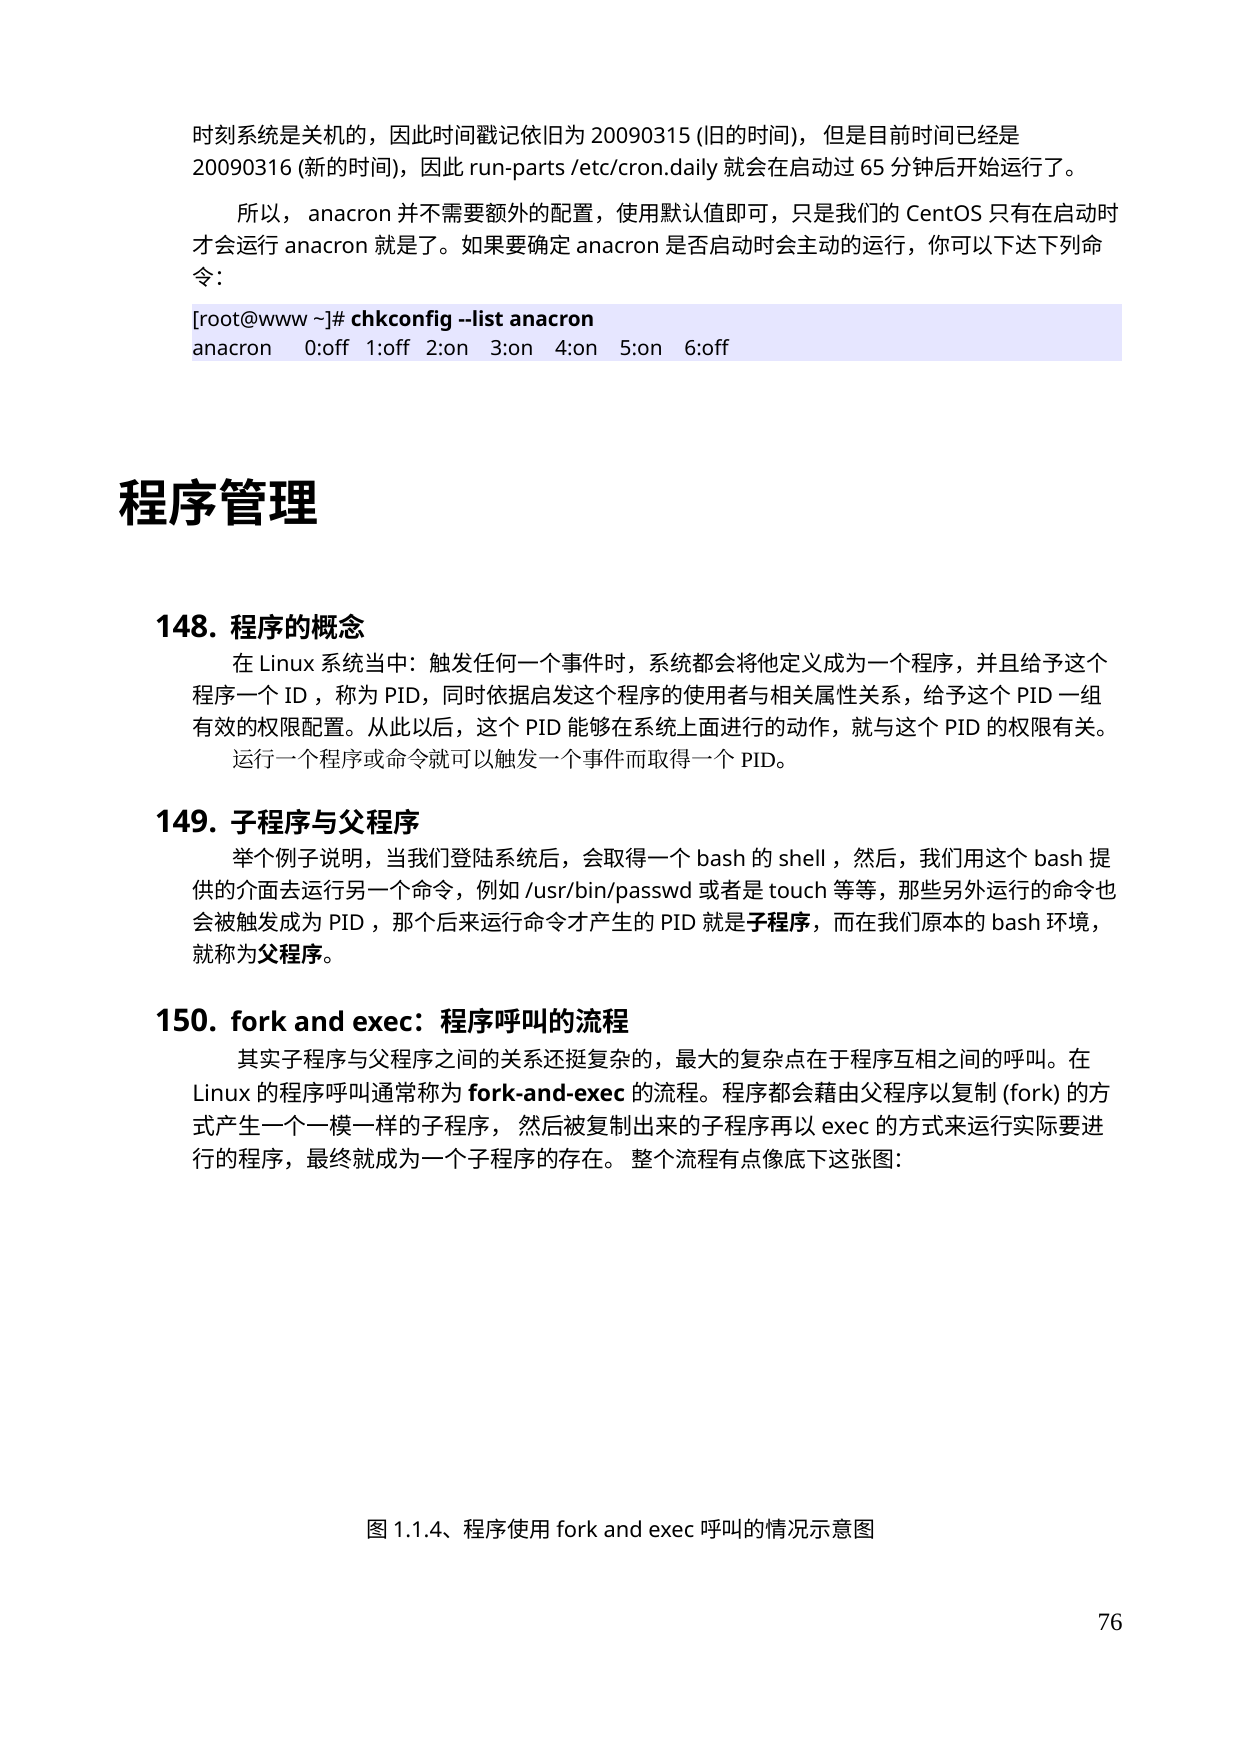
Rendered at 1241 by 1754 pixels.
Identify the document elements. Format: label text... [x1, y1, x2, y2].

text 时刻系统是关机的，因此时间戳记依旧为 20090315 (旧的时间)， 但是目前时间已经是 20090316 (新的时间)，因此 run-parts /etc/cron.daily 就会在启动过 65 分钟后开始运行了。 [192, 118, 1122, 182]
list fork and exec：程序呼叫的流程 [154, 998, 1122, 1041]
list 程序的概念 [154, 604, 1122, 646]
list 子程序与父程序 [154, 799, 1122, 841]
text 程序管理 [118, 463, 1122, 536]
text 图 1.1.4、程序使用 fork and exec 呼叫的情况示意图 [118, 1187, 1122, 1544]
text [root@www ~]# chkconfig --list anacron [192, 304, 1122, 333]
list 运行一个程序或命令就可以触发一个事件而取得一个 PID。 [154, 742, 1122, 773]
list 其实子程序与父程序之间的关系还挺复杂的，最大的复杂点在于程序互相之间的呼叫。在 Linux 的程序呼叫通常称为 fork-and-exec 的流程。程序都会藉由父程序以复制 (fork) 的方式产生一个一模一样的子程序， 然后被复制出来的子程序再以 exec 的方式来运行实际要进行的程序，最终就成为一个子程序的存在。 整个流程有点像底下这张图： [154, 1041, 1122, 1174]
list 举个例子说明，当我们登陆系统后，会取得一个 bash 的 shell ，然后，我们用这个 bash 提供的介面去运行另一个命令，例如 /usr/bin/passwd 或者是 touch 等等，那些另外运行的命令也会被触发成为 PID ，那个后来运行命令才产生的 PID 就是子程序，而在我们原本的 bash 环境，就称为父程序。 [154, 841, 1122, 968]
text 所以， anacron 并不需要额外的配置，使用默认值即可，只是我们的 CentOS 只有在启动时才会运行 anacron 就是了。如果要确定 anacron 是否启动时会主动的运行，你可以下达下列命令： [192, 194, 1122, 292]
list 在 Linux 系统当中：触发任何一个事件时，系统都会将他定义成为一个程序，并且给予这个程序一个 ID ，称为 PID，同时依据启发这个程序的使用者与相关属性关系，给予这个 PID 一组有效的权限配置。从此以后，这个 PID 能够在系统上面进行的动作，就与这个 PID 的权限有关。 [154, 646, 1122, 742]
text anacron 0:off 1:off 2:on 3:on 4:on 5:on 6:off [192, 333, 1122, 361]
